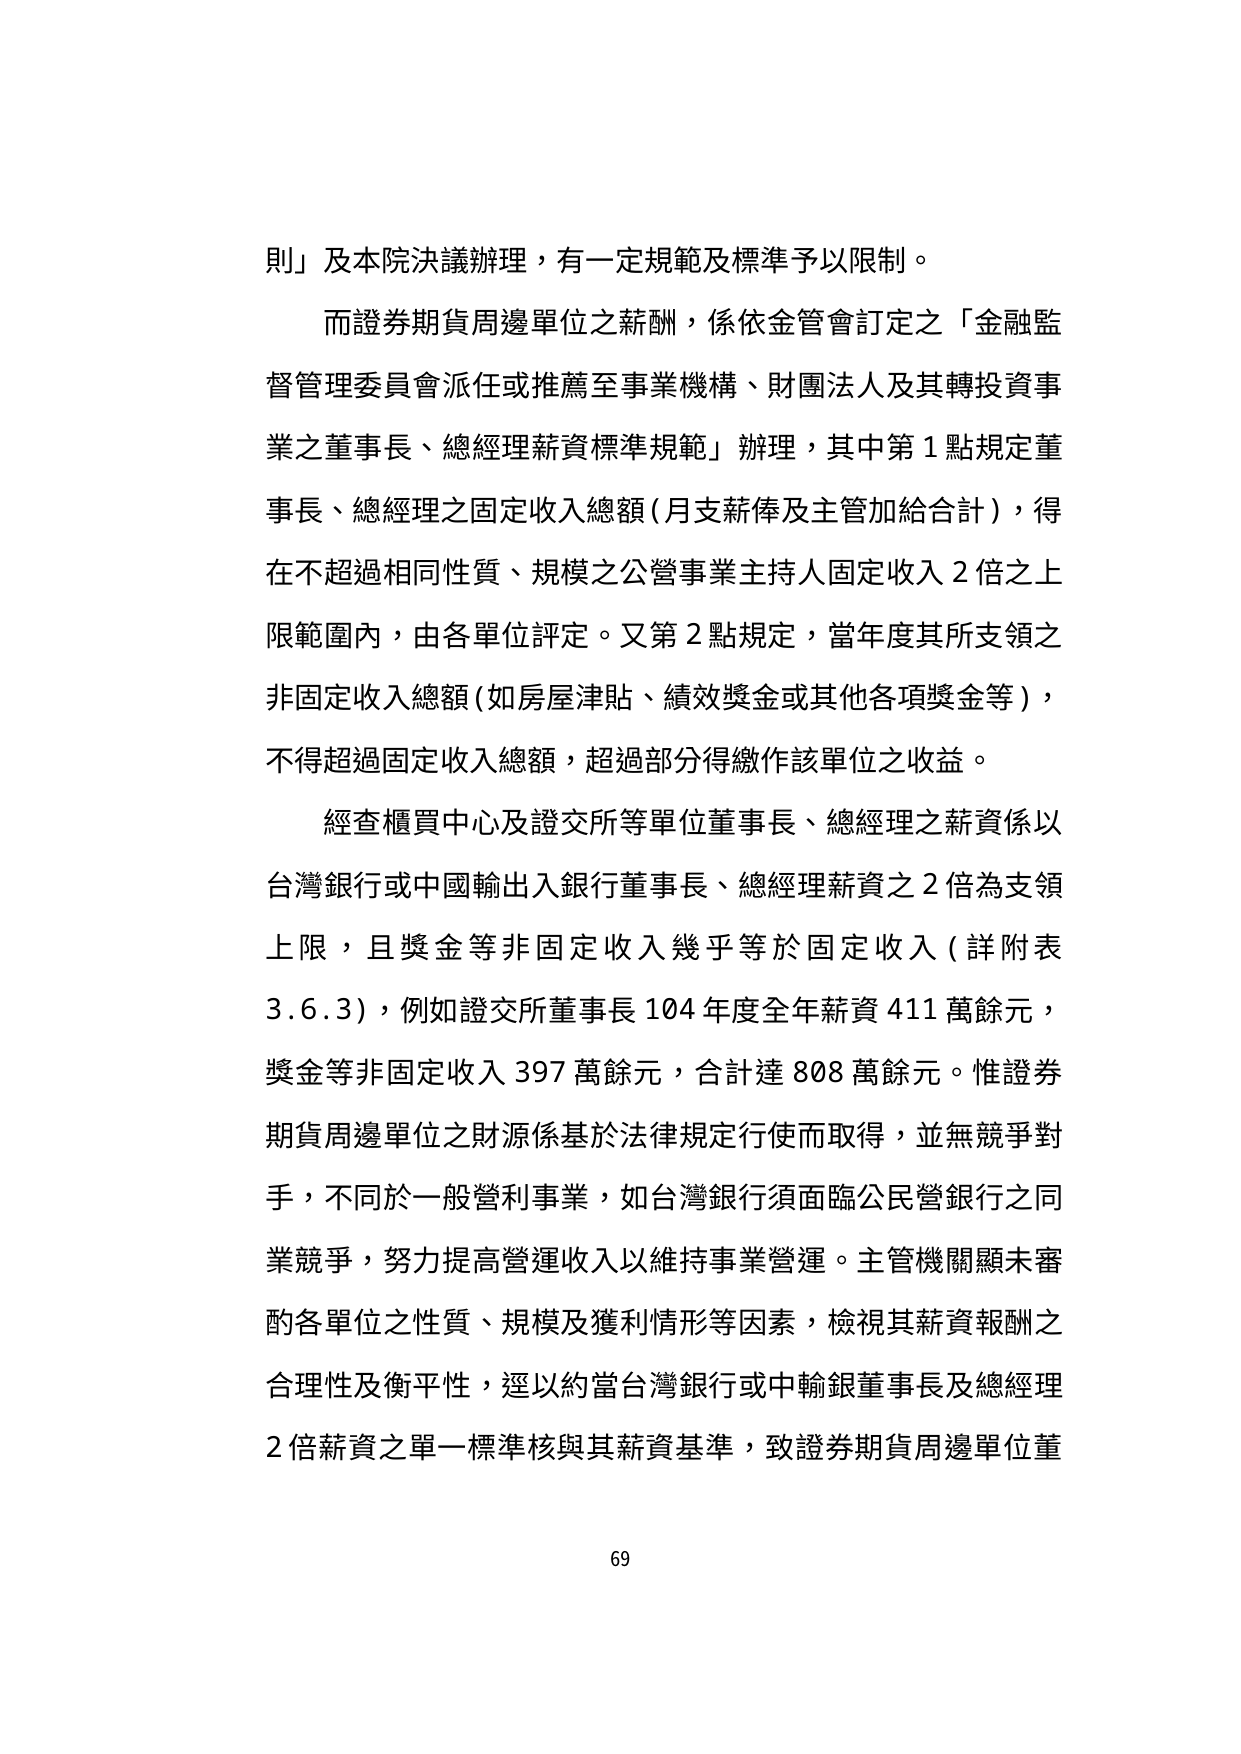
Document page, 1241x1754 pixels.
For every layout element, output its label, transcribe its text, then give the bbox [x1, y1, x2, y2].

text 經查櫃買中心及證交所等單位董事長、總經理之薪資係以台灣銀行或中國輸出入銀行董事長、總經理薪資之2倍為支領上限，且獎金等非固定收入幾乎等於固定收入(詳附表3.6.3)，例如證交所董事長104年度全年薪資411萬餘元，獎金等非固定收入397萬餘元，合計達808萬餘元。惟證券期貨周邊單位之財源係基於法律規定行使而取得，並無競爭對手，不同於一般營利事業，如台灣銀行須面臨公民營銀行之同業競爭，努力提高營運收入以維持事業營運。主管機關顯未審酌各單位之性質、規模及獲利情形等因素，檢視其薪資報酬之合理性及衡平性，逕以約當台灣銀行或中輸銀董事長及總經理2倍薪資之單一標準核與其薪資基準，致證券期貨周邊單位董 [265, 779, 1063, 1467]
text 則」及本院決議辦理，有一定規範及標準予以限制。 [265, 217, 1063, 279]
text 而證券期貨周邊單位之薪酬，係依金管會訂定之「金融監督管理委員會派任或推薦至事業機構、財團法人及其轉投資事業之董事長、總經理薪資標準規範」辦理，其中第1點規定董事長、總經理之固定收入總額(月支薪俸及主管加給合計)，得在不超過相同性質、規模之公營事業主持人固定收入2倍之上限範圍內，由各單位評定。又第2點規定，當年度其所支領之非固定收入總額(如房屋津貼、績效獎金或其他各項獎金等)，不得超過固定收入總額，超過部分得繳作該單位之收益。 [265, 279, 1063, 779]
